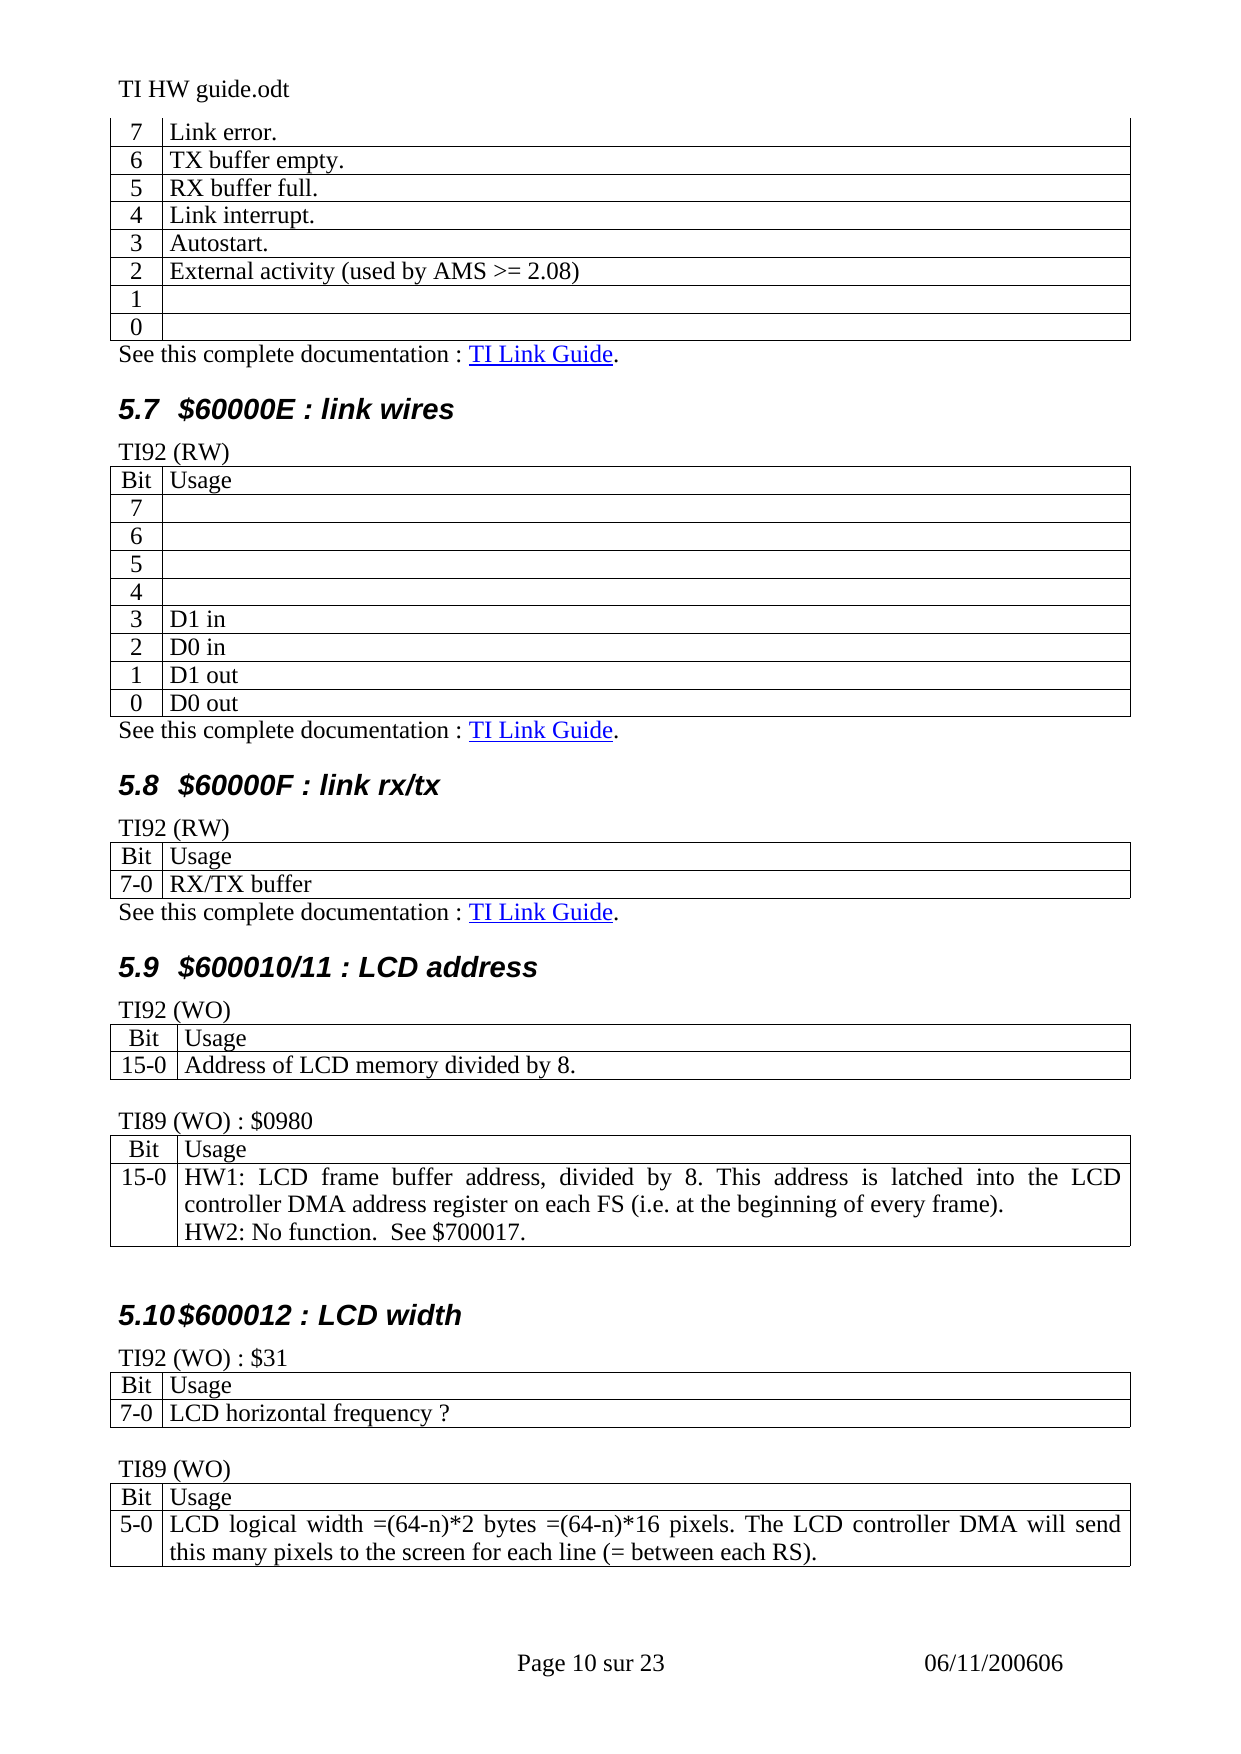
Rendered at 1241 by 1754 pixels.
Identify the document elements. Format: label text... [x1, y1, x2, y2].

table_cell 4 [111, 579, 162, 605]
table_cell [163, 314, 1130, 340]
table_header Bit [111, 843, 162, 870]
table_cell [163, 286, 1130, 313]
table_cell 15-0 [111, 1052, 177, 1079]
table_header Usage [178, 1025, 1130, 1051]
table_cell 7-0 [111, 871, 162, 898]
table_cell 6 [111, 523, 162, 550]
table_cell D1 in [163, 606, 1130, 633]
subtitle $60000E : link wires [118, 393, 1122, 426]
text See this complete documentation : TI Link Guide. [118, 717, 1122, 744]
table_cell D0 in [163, 634, 1130, 661]
subtitle $600012 : LCD width [118, 1299, 1122, 1331]
text TI92 (RW) [118, 438, 1122, 466]
table_cell 5 [111, 175, 162, 201]
text TI92 (WO) : $31 [118, 1344, 1122, 1372]
table_cell 2 [111, 634, 162, 661]
table_cell [163, 551, 1130, 578]
table_cell 6 [111, 147, 162, 174]
table_cell 2 [111, 258, 162, 285]
table_cell 5 [111, 551, 162, 578]
table_header Usage [163, 1484, 1130, 1510]
table_cell LCD logical width =(64-n)*2 bytes =(64-n)*16 pixels. The LCD controller DMA will send this many pixels to the screen for each line (= between each RS). [163, 1511, 1130, 1566]
table_header Bit [111, 1484, 162, 1510]
table_cell 0 [111, 690, 162, 716]
text See this complete documentation : TI Link Guide. [118, 341, 1122, 368]
table_cell D0 out [163, 690, 1130, 716]
table_cell 1 [111, 286, 162, 313]
table_header Usage [163, 467, 1130, 494]
table_cell D1 out [163, 662, 1130, 689]
table_cell 7 [111, 495, 162, 522]
table_cell 3 [111, 230, 162, 257]
text TI89 (WO) : $0980 [118, 1107, 1122, 1135]
table_header Bit [111, 1136, 177, 1163]
table_cell HW1: LCD frame buffer address, divided by 8. This address is latched into the LCD controller DMA address register on each FS (i.e. at the beginning of every frame). HW2: No function. See $700017. [178, 1164, 1130, 1246]
table_cell 4 [111, 202, 162, 229]
table_cell [163, 579, 1130, 605]
table_header Usage [178, 1136, 1130, 1163]
table_header Bit [111, 467, 162, 494]
table_cell 7-0 [111, 1400, 162, 1427]
table_cell Link interrupt. [163, 202, 1130, 229]
table_cell RX buffer full. [163, 175, 1130, 201]
table_cell Address of LCD memory divided by 8. [178, 1052, 1130, 1079]
table_header Bit [111, 1373, 162, 1399]
text See this complete documentation : TI Link Guide. [118, 899, 1122, 926]
table_cell RX/TX buffer [163, 871, 1130, 898]
table_cell Link error. [163, 118, 1130, 146]
table_cell TX buffer empty. [163, 147, 1130, 174]
table_cell [163, 495, 1130, 522]
table_cell 1 [111, 662, 162, 689]
table_cell 3 [111, 606, 162, 633]
table_cell Autostart. [163, 230, 1130, 257]
subtitle $60000F : link rx/tx [118, 769, 1122, 802]
table_cell LCD horizontal frequency ? [163, 1400, 1130, 1427]
table_cell External activity (used by AMS >= 2.08) [163, 258, 1130, 285]
table_cell 0 [111, 314, 162, 340]
table_cell 5-0 [111, 1511, 162, 1566]
subtitle $600010/11 : LCD address [118, 951, 1122, 983]
table_header Usage [163, 1373, 1130, 1399]
table_header Bit [111, 1025, 177, 1051]
table_cell [163, 523, 1130, 550]
table_cell 7 [111, 118, 162, 146]
text TI89 (WO) [118, 1455, 1122, 1483]
text TI92 (RW) [118, 814, 1122, 842]
table_header Usage [163, 843, 1130, 870]
table_cell 15-0 [111, 1164, 177, 1246]
text TI92 (WO) [118, 996, 1122, 1024]
